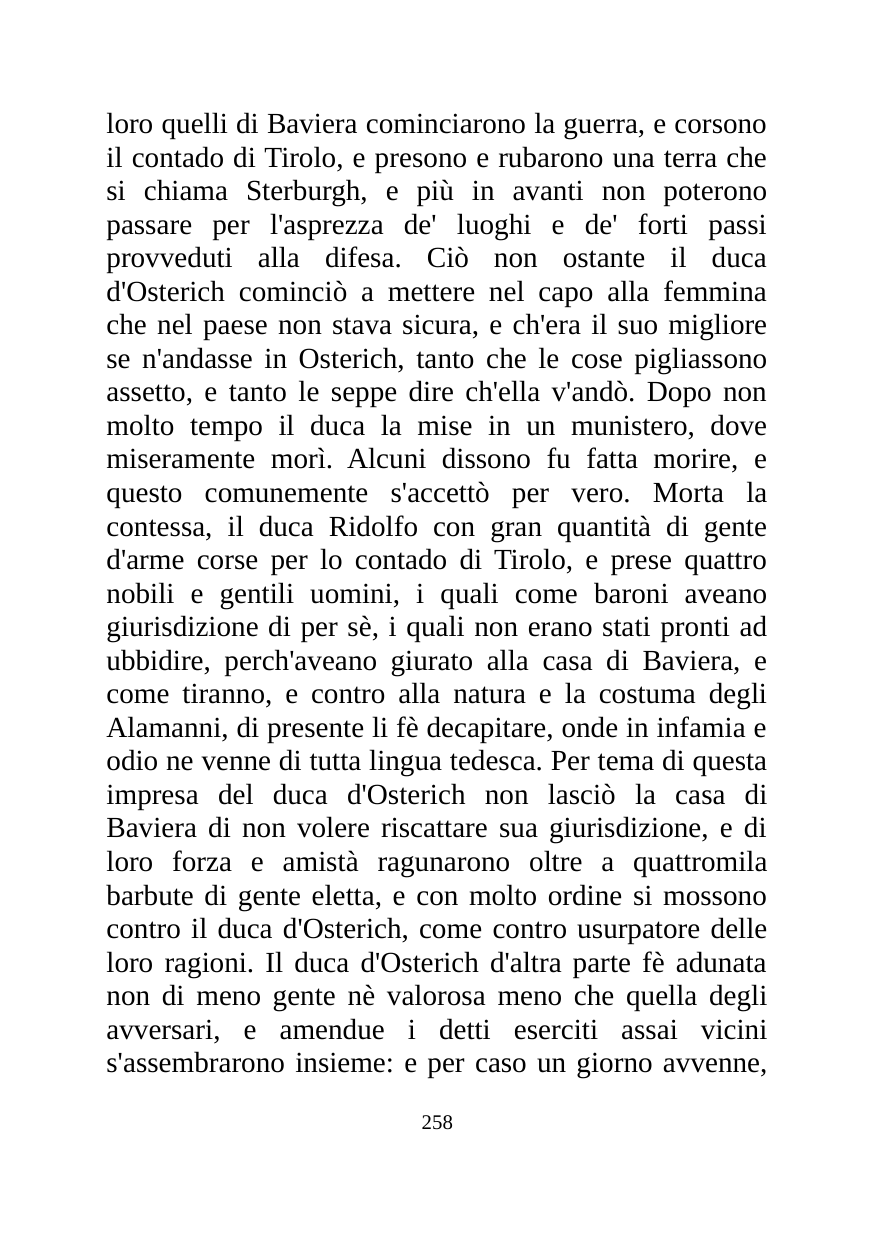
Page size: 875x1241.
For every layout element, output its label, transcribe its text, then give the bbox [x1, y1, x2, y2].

text loro quelli di Baviera cominciarono la guerra, e corsono il contado di Tirolo, e presono e rubarono una terra che si chiama Sterburgh, e più in avanti non poterono passare per l'asprezza de' luoghi e de' forti passi provveduti alla difesa. Ciò non ostante il duca d'Osterich cominciò a mettere nel capo alla femmina che nel paese non stava sicura, e ch'era il suo migliore se n'andasse in Osterich, tanto che le cose pigliassono assetto, e tanto le seppe dire ch'ella v'andò. Dopo non molto tempo il duca la mise in un munistero, dove miseramente morì. Alcuni dissono fu fatta morire, e questo comunemente s'accettò per vero. Morta la contessa, il duca Ridolfo con gran quantità di gente d'arme corse per lo contado di Tirolo, e prese quattro nobili e gentili uomini, i quali come baroni aveano giurisdizione di per sè, i quali non erano stati pronti ad ubbidire, perch'aveano giurato alla casa di Baviera, e come tiranno, e contro alla natura e la costuma degli Alamanni, di presente li fè decapitare, onde in infamia e odio ne venne di tutta lingua tedesca. Per tema di questa impresa del duca d'Osterich non lasciò la casa di Baviera di non volere riscattare sua giurisdizione, e di loro forza e amistà ragunarono oltre a quattromila barbute di gente eletta, e con molto ordine si mossono contro il duca d'Osterich, come contro usurpatore delle loro ragioni. Il duca d'Osterich d'altra parte fè adunata non di meno gente nè valorosa meno che quella degli avversari, e amendue i detti eserciti assai vicini s'assembrarono insieme: e per caso un giorno avvenne, [106, 106, 768, 1079]
